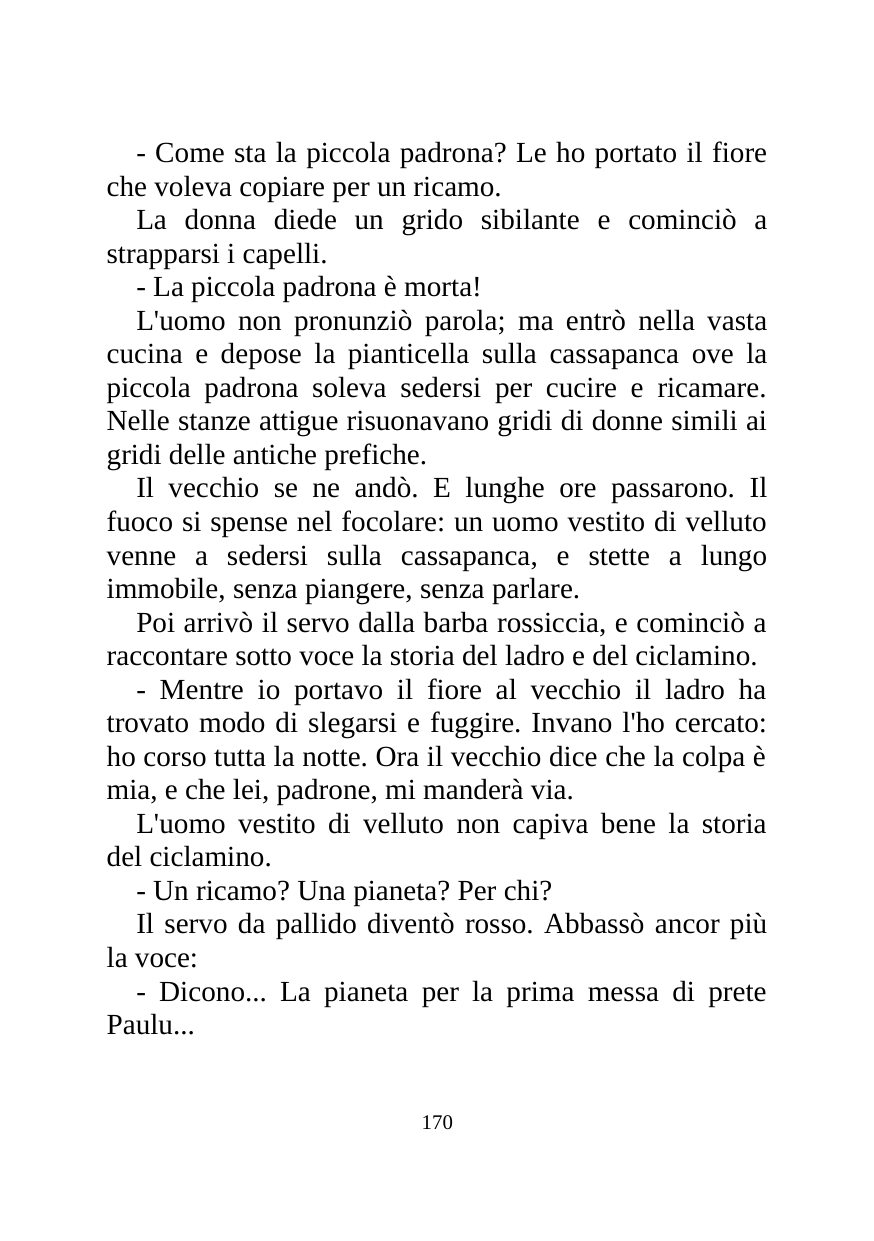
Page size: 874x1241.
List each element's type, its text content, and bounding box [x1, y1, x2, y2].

text Poi arrivò il servo dalla barba rossiccia, e cominciò a raccontare sotto voce la storia del ladro e del ciclamino. [106, 605, 768, 672]
text - La piccola padrona è morta! [106, 269, 768, 303]
text Il servo da pallido diventò rosso. Abbassò ancor più la voce: [106, 907, 768, 974]
text - Mentre io portavo il fiore al vecchio il ladro ha trovato modo di slegarsi e fuggire. Invano l'ho cercato: ho corso tutta la notte. Ora il vecchio dice che la colpa è mia, e che lei, padrone, mi manderà via. [106, 672, 768, 806]
text - Come sta la piccola padrona? Le ho portato il fiore che voleva copiare per un ricamo. [106, 135, 768, 202]
text - Un ricamo? Una pianeta? Per chi? [106, 873, 768, 907]
text - Dicono... La pianeta per la prima messa di prete Paulu... [106, 974, 768, 1041]
text Il vecchio se ne andò. E lunghe ore passarono. Il fuoco si spense nel focolare: un uomo vestito di velluto venne a sedersi sulla cassapanca, e stette a lungo immobile, senza piangere, senza parlare. [106, 471, 768, 605]
text La donna diede un grido sibilante e cominciò a strapparsi i capelli. [106, 202, 768, 269]
text L'uomo vestito di velluto non capiva bene la storia del ciclamino. [106, 806, 768, 873]
text L'uomo non pronunziò parola; ma entrò nella vasta cucina e depose la pianticella sulla cassapanca ove la piccola padrona soleva sedersi per cucire e ricamare. Nelle stanze attigue risuonavano gridi di donne simili ai gridi delle antiche prefiche. [106, 303, 768, 471]
